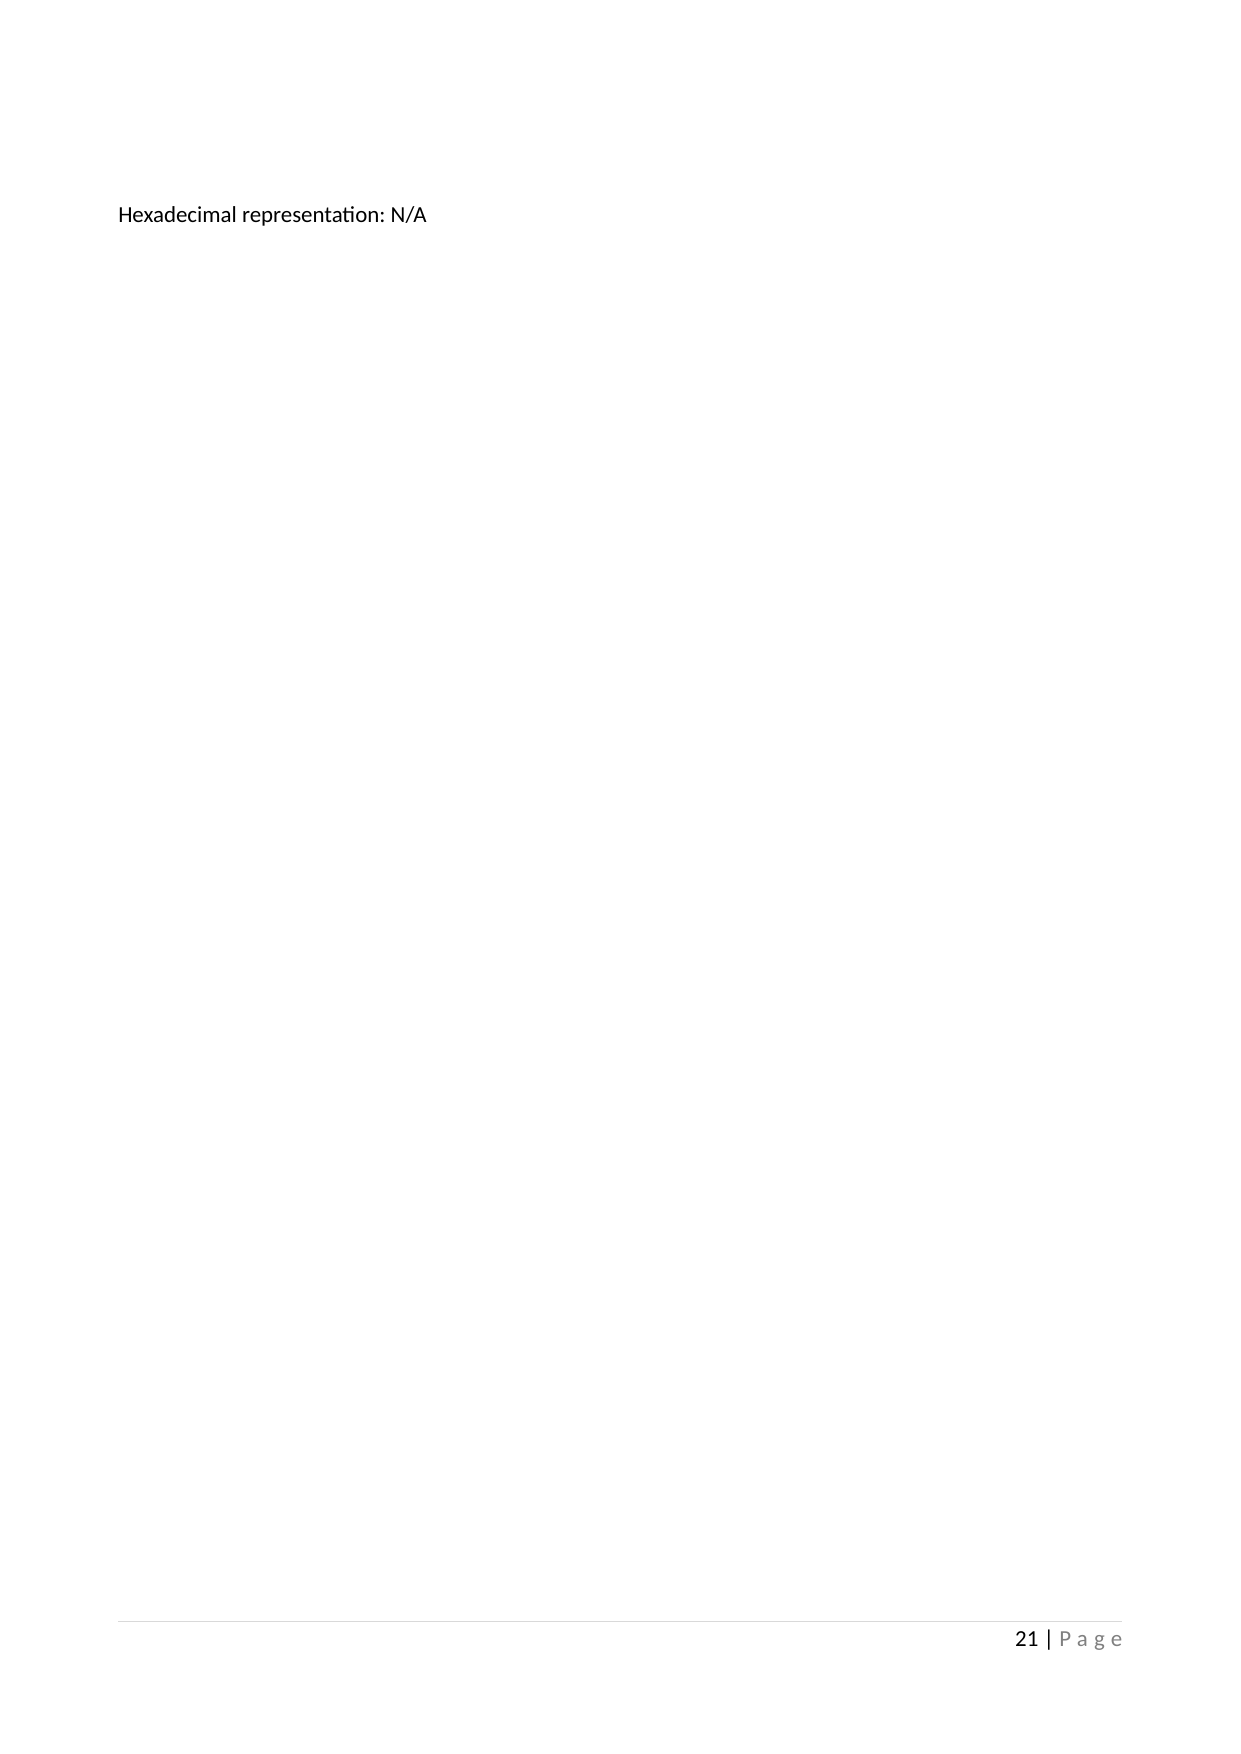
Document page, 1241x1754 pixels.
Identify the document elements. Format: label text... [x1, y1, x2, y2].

text Hexadecimal representation: N/A [118, 201, 1122, 229]
